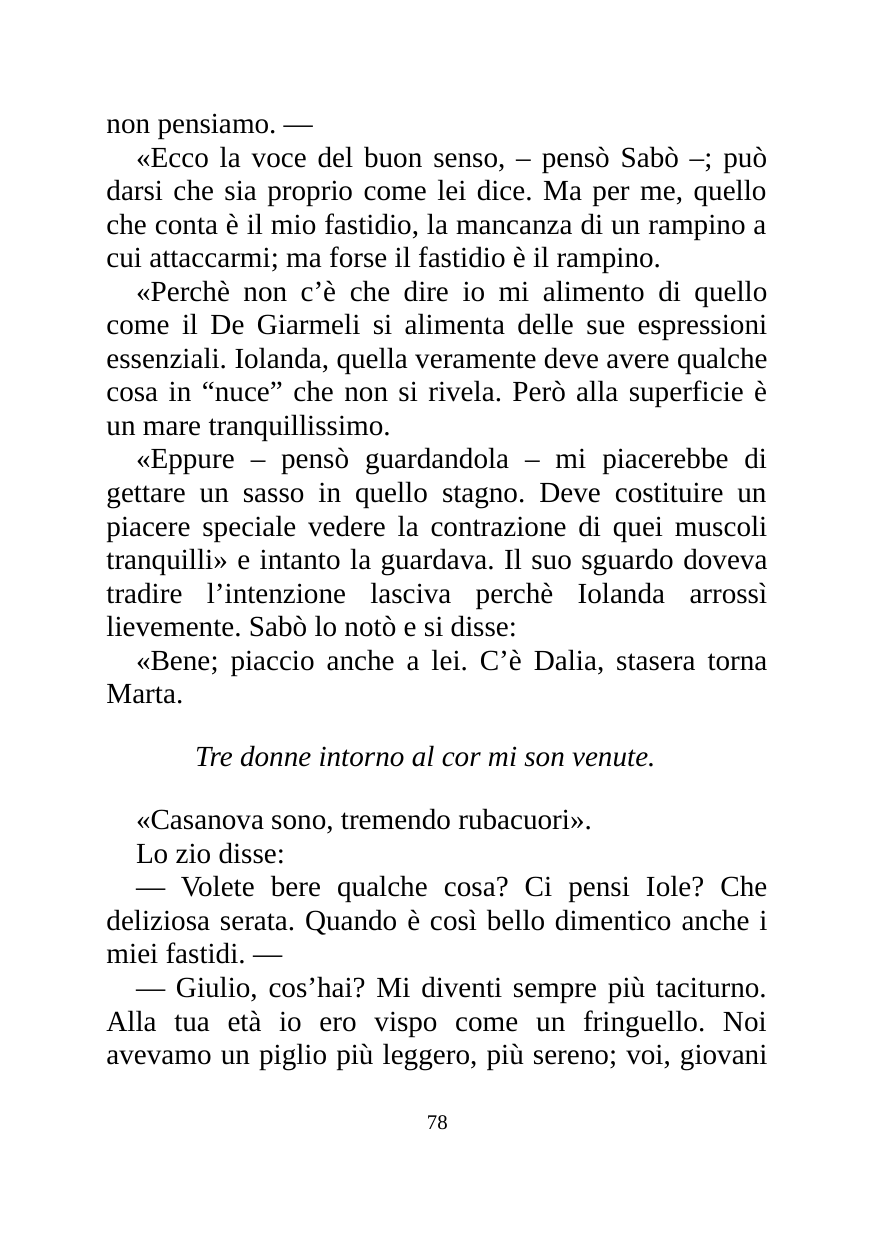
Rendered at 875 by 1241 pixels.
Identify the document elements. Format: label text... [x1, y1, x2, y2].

text — Giulio, cos’hai? Mi diventi sempre più taciturno. Alla tua età io ero vispo come un fringuello. Noi avevamo un piglio più leggero, più sereno; voi, giovani [106, 970, 768, 1071]
text non pensiamo. — [106, 106, 768, 140]
text «Eppure – pensò guardandola – mi piacerebbe di gettare un sasso in quello stagno. Deve costituire un piacere speciale vedere la contrazione di quei muscoli tranquilli» e intanto la guardava. Il suo sguardo doveva tradire l’intenzione lasciva perchè Iolanda arrossì lievemente. Sabò lo notò e si disse: [106, 442, 768, 643]
text — Volete bere qualche cosa? Ci pensi Iole? Che deliziosa serata. Quando è così bello dimentico anche i miei fastidi. — [106, 869, 768, 970]
text «Bene; piaccio anche a lei. C’è Dalia, stasera torna Marta. [106, 643, 768, 710]
text Lo zio disse: [106, 836, 768, 869]
text «Casanova sono, tremendo rubacuori». [106, 802, 768, 836]
text «Perchè non c’è che dire io mi alimento di quello come il De Giarmeli si alimenta delle sue espressioni essenziali. Iolanda, quella veramente deve avere qualche cosa in “nuce” che non si rivela. Però alla superficie è un mare tranquillissimo. [106, 274, 768, 442]
text «Ecco la voce del buon senso, – pensò Sabò –; può darsi che sia proprio come lei dice. Ma per me, quello che conta è il mio fastidio, la mancanza di un rampino a cui attaccarmi; ma forse il fastidio è il rampino. [106, 140, 768, 274]
text Tre donne intorno al cor mi son venute. [195, 739, 768, 773]
